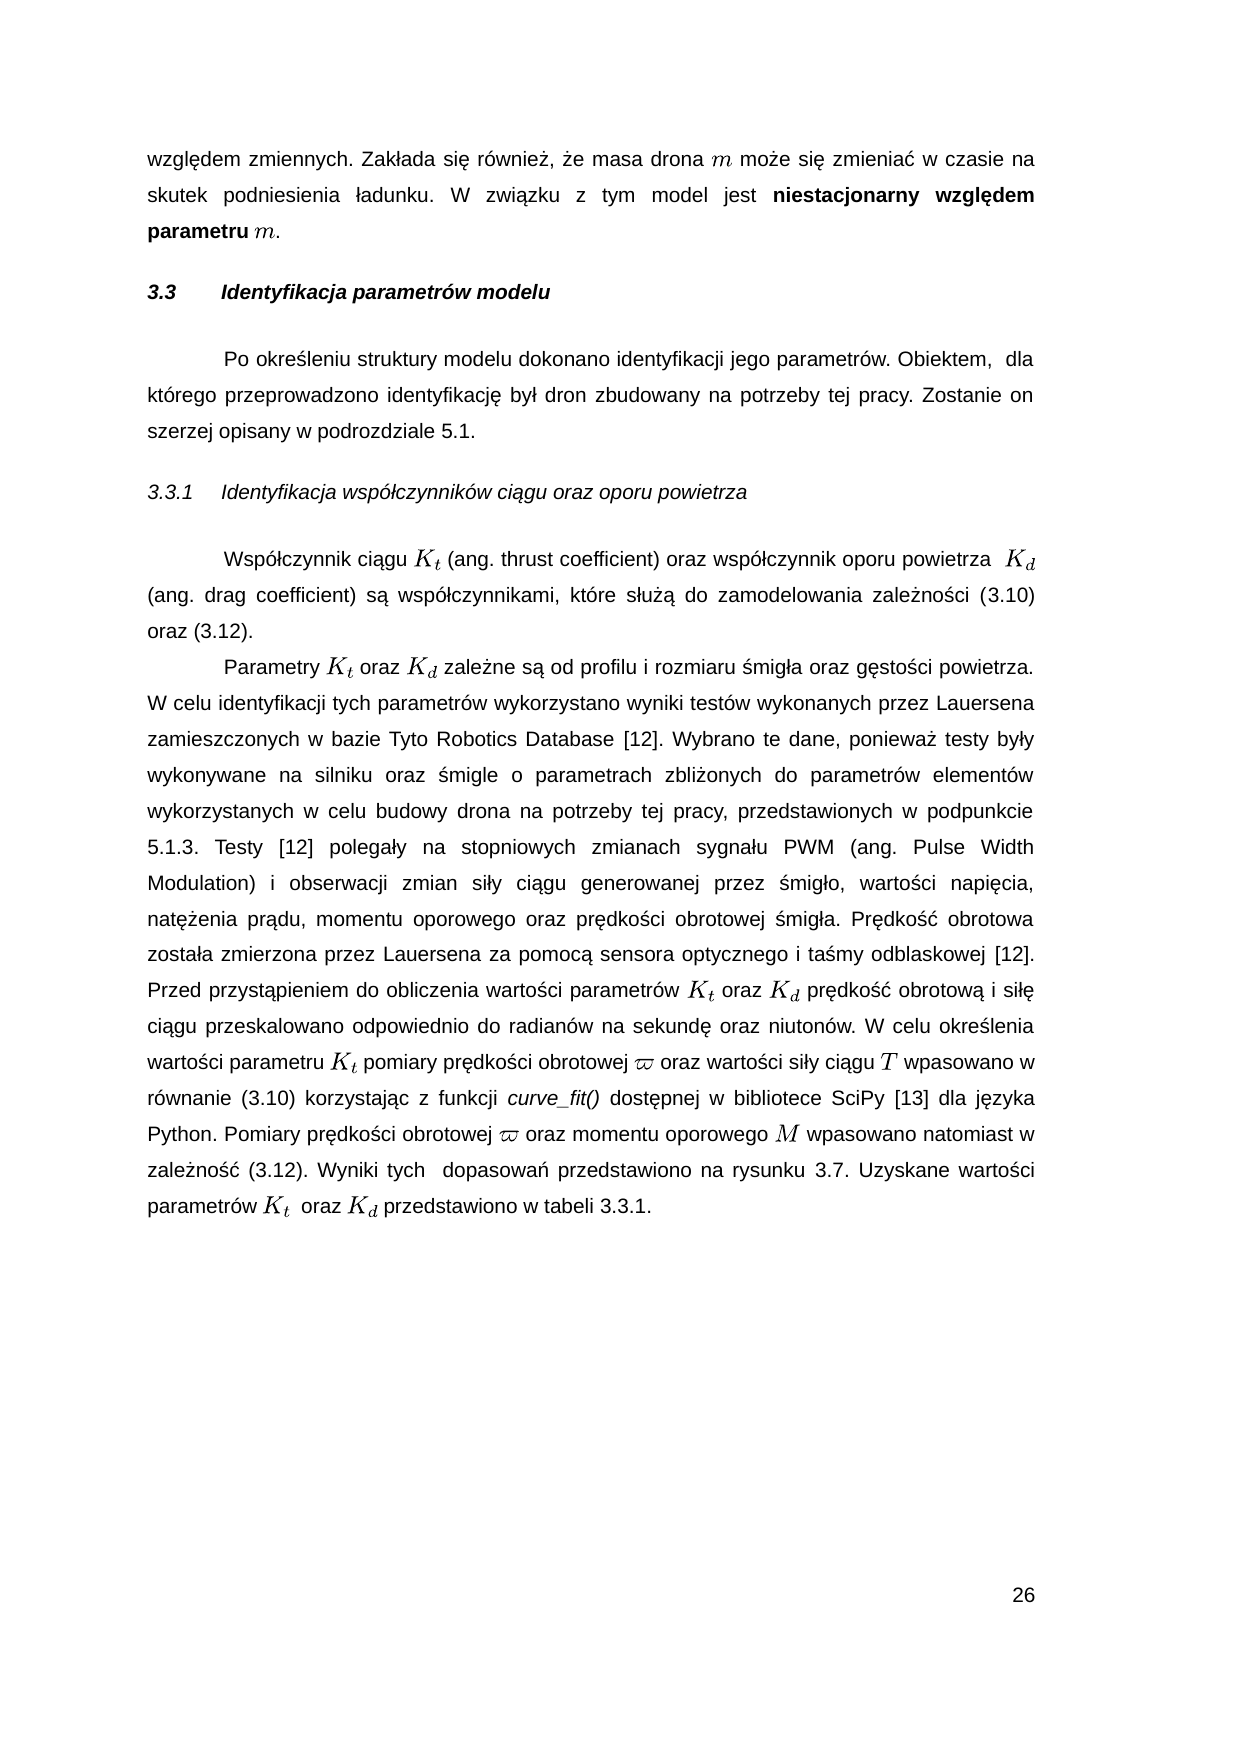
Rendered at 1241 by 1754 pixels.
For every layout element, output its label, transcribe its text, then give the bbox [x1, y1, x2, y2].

text Parametry oraz zależne są od profilu i rozmiaru śmigła oraz gęstości powietrza. W celu identyfikacji tych parametrów wykorzystano wyniki testów wykonanych przez Lauersena zamieszczonych w bazie Tyto Robotics Database [12]. Wybrano te dane, ponieważ testy były wykonywane na silniku oraz śmigle o parametrach zbliżonych do parametrów elementów wykorzystanych w celu budowy drona na potrzeby tej pracy, przedstawionych w podpunkcie 5.1.3. Testy [12] polegały na stopniowych zmianach sygnału PWM (ang. Pulse Width Modulation) i obserwacji zmian siły ciągu generowanej przez śmigło, wartości napięcia, natężenia prądu, momentu oporowego oraz prędkości obrotowej śmigła. Prędkość obrotowa została zmierzona przez Lauersena za pomocą sensora optycznego i taśmy odblaskowej [12]. Przed przystąpieniem do obliczenia wartości parametrów oraz prędkość obrotową i siłę ciągu przeskalowano odpowiednio do radianów na sekundę oraz niutonów. W celu określenia wartości parametru pomiary prędkości obrotowej oraz wartości siły ciągu wpasowano w równanie (3.10) korzystając z funkcji curve_fit() dostępnej w bibliotece SciPy [13] dla języka Python. Pomiary prędkości obrotowej oraz momentu oporowego wpasowano natomiast w zależność (3.12). Wyniki tych dopasowań przedstawiono na rysunku 3.7. Uzyskane wartości parametrów oraz przedstawiono w tabeli 3.3.1. [147, 655, 1035, 1218]
text Współczynnik ciągu (ang. thrust coefficient) oraz współczynnik oporu powietrza (ang. drag coefficient) są współczynnikami, które służą do zamodelowania zależności (3.10) oraz (3.12). [147, 547, 1035, 643]
text względem zmiennych. Zakłada się również, że masa drona może się zmieniać w czasie na skutek podniesienia ładunku. W związku z tym model jest niestacjonarny względem parametru . [147, 147, 1035, 243]
subtitle Identyfikacja parametrów modelu [147, 280, 1035, 304]
subtitle Identyfikacja współczynników ciągu oraz oporu powietrza [147, 480, 1035, 504]
text Po określeniu struktury modelu dokonano identyfikacji jego parametrów. Obiektem, dla którego przeprowadzono identyfikację był dron zbudowany na potrzeby tej pracy. Zostanie on szerzej opisany w podrozdziale 5.1. [147, 347, 1035, 443]
